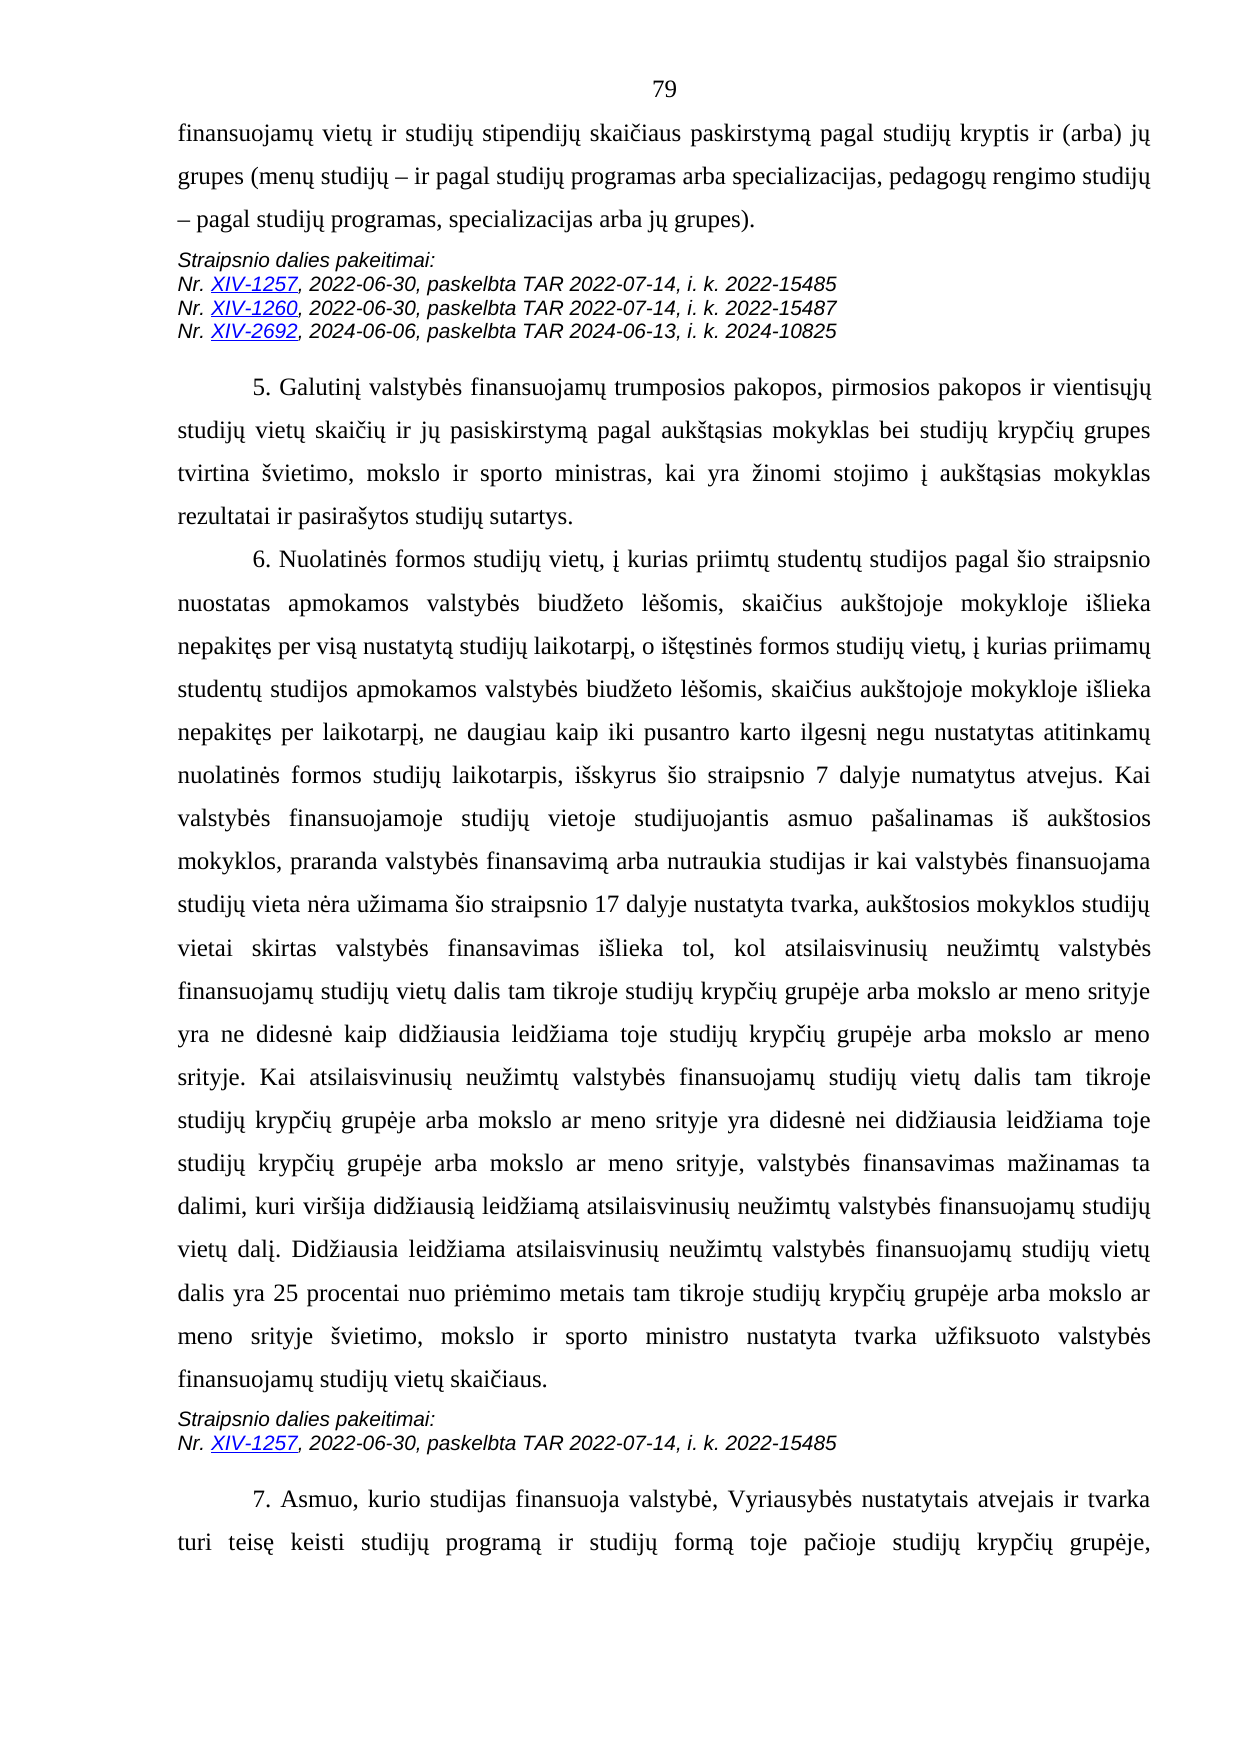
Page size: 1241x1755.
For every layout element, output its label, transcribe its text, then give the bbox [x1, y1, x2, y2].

text Straipsnio dalies pakeitimai: [177, 1407, 1152, 1431]
text 7. Asmuo, kurio studijas finansuoja valstybė, Vyriausybės nustatytais atvejais ir tvarka turi teisę keisti studijų programą ir studijų formą toje pačioje studijų krypčių grupėje, [177, 1484, 1152, 1556]
text 6. Nuolatinės formos studijų vietų, į kurias priimtų studentų studijos pagal šio straipsnio nuostatas apmokamos valstybės biudžeto lėšomis, skaičius aukštojoje mokykloje išlieka nepakitęs per visą nustatytą studijų laikotarpį, o ištęstinės formos studijų vietų, į kurias priimamų studentų studijos apmokamos valstybės biudžeto lėšomis, skaičius aukštojoje mokykloje išlieka nepakitęs per laikotarpį, ne daugiau kaip iki pusantro karto ilgesnį negu nustatytas atitinkamų nuolatinės formos studijų laikotarpis, išskyrus šio straipsnio 7 dalyje numatytus atvejus. Kai valstybės finansuojamoje studijų vietoje studijuojantis asmuo pašalinamas iš aukštosios mokyklos, praranda valstybės finansavimą arba nutraukia studijas ir kai valstybės finansuojama studijų vieta nėra užimama šio straipsnio 17 dalyje nustatyta tvarka, aukštosios mokyklos studijų vietai skirtas valstybės finansavimas išlieka tol, kol atsilaisvinusių neužimtų valstybės finansuojamų studijų vietų dalis tam tikroje studijų krypčių grupėje arba mokslo ar meno srityje yra ne didesnė kaip didžiausia leidžiama toje studijų krypčių grupėje arba mokslo ar meno srityje. Kai atsilaisvinusių neužimtų valstybės finansuojamų studijų vietų dalis tam tikroje studijų krypčių grupėje arba mokslo ar meno srityje yra didesnė nei didžiausia leidžiama toje studijų krypčių grupėje arba mokslo ar meno srityje, valstybės finansavimas mažinamas ta dalimi, kuri viršija didžiausią leidžiamą atsilaisvinusių neužimtų valstybės finansuojamų studijų vietų dalį. Didžiausia leidžiama atsilaisvinusių neužimtų valstybės finansuojamų studijų vietų dalis yra 25 procentai nuo priėmimo metais tam tikroje studijų krypčių grupėje arba mokslo ar meno srityje švietimo, mokslo ir sporto ministro nustatyta tvarka užfiksuoto valstybės finansuojamų studijų vietų skaičiaus. [177, 544, 1152, 1393]
text 5. Galutinį valstybės finansuojamų trumposios pakopos, pirmosios pakopos ir vientisųjų studijų vietų skaičių ir jų pasiskirstymą pagal aukštąsias mokyklas bei studijų krypčių grupes tvirtina švietimo, mokslo ir sporto ministras, kai yra žinomi stojimo į aukštąsias mokyklas rezultatai ir pasirašytos studijų sutartys. [177, 372, 1152, 530]
text Nr. XIV-2692, 2024-06-06, paskelbta TAR 2024-06-13, i. k. 2024-10825 [177, 319, 1152, 343]
text Nr. XIV-1260, 2022-06-30, paskelbta TAR 2022-07-14, i. k. 2022-15487 [177, 295, 1152, 319]
text Straipsnio dalies pakeitimai: [177, 247, 1152, 271]
text Nr. XIV-1257, 2022-06-30, paskelbta TAR 2022-07-14, i. k. 2022-15485 [177, 1431, 1152, 1455]
text finansuojamų vietų ir studijų stipendijų skaičiaus paskirstymą pagal studijų kryptis ir (arba) jų grupes (menų studijų – ir pagal studijų programas arba specializacijas, pedagogų rengimo studijų – pagal studijų programas, specializacijas arba jų grupes). [177, 118, 1152, 233]
text Nr. XIV-1257, 2022-06-30, paskelbta TAR 2022-07-14, i. k. 2022-15485 [177, 271, 1152, 295]
